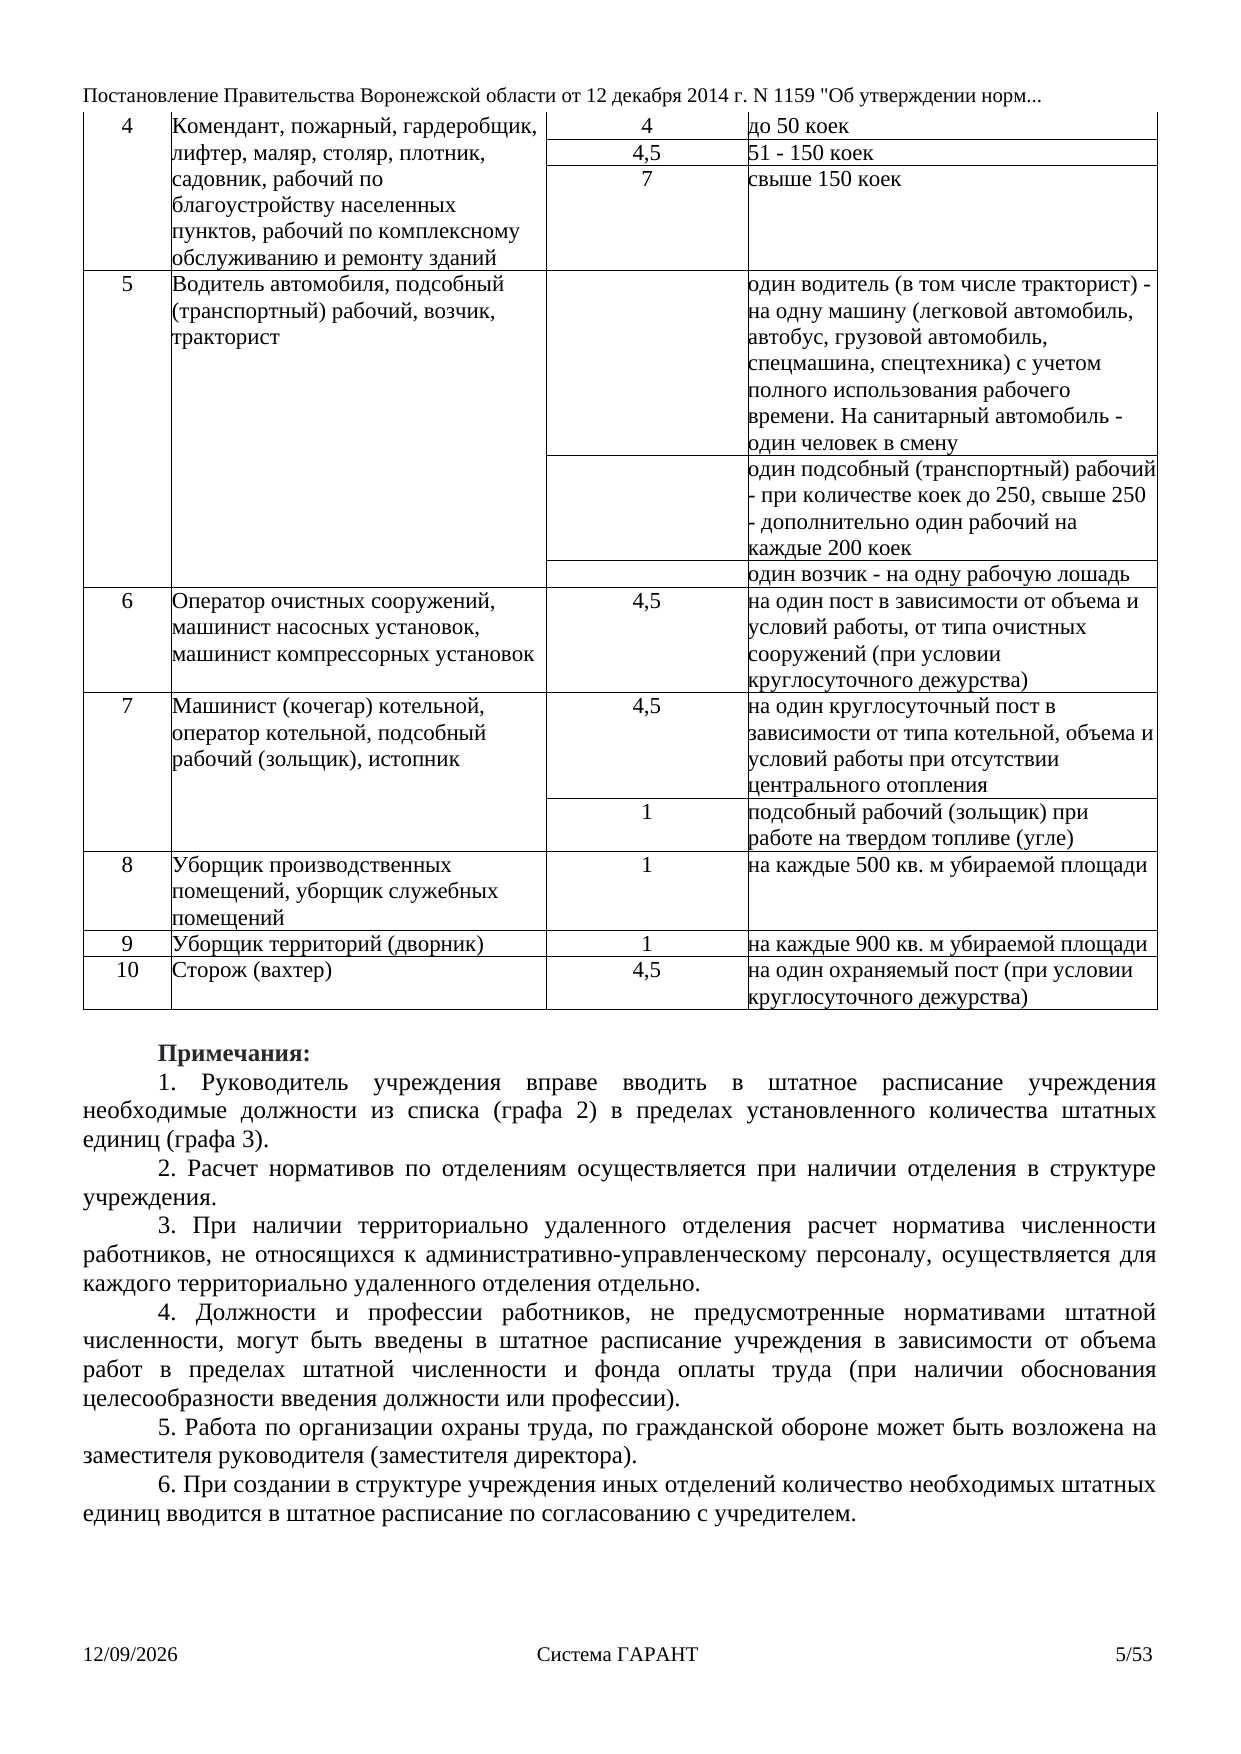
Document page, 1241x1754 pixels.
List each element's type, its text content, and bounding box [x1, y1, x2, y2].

table_cell до 50 коек [749, 112, 1157, 139]
table_cell 10 [84, 957, 171, 1009]
text 1. Руководитель учреждения вправе вводить в штатное расписание учреждения необходимые должности из списка (графа 2) в пределах установленного количества штатных единиц (графа 3). [83, 1067, 1157, 1153]
table_cell 1 [547, 852, 748, 930]
table_cell на один круглосуточный пост в зависимости от типа котельной, объема и условий работы при отсутствии центрального отопления [749, 693, 1157, 798]
table_cell Водитель автомобиля, подсобный (транспортный) рабочий, возчик, тракторист [172, 271, 546, 587]
table_cell один подсобный (транспортный) рабочий - при количестве коек до 250, свыше 250 - дополнительно один рабочий на каждые 200 коек [749, 456, 1157, 560]
table_cell 5 [84, 271, 171, 587]
text 5. Работа по организации охраны труда, по гражданской обороне может быть возложена на заместителя руководителя (заместителя директора). [83, 1412, 1157, 1469]
table_cell [547, 561, 748, 587]
table_cell Уборщик производственных помещений, уборщик служебных помещений [172, 852, 546, 930]
table_cell 7 [547, 166, 748, 270]
text 3. При наличии территориально удаленного отделения расчет норматива численности работников, не относящихся к административно-управленческому персоналу, осуществляется для каждого территориально удаленного отделения отдельно. [83, 1211, 1157, 1297]
text 4. Должности и профессии работников, не предусмотренные нормативами штатной численности, могут быть введены в штатное расписание учреждения в зависимости от объема работ в пределах штатной численности и фонда оплаты труда (при наличии обоснования целесообразности введения должности или профессии). [83, 1297, 1157, 1412]
table_cell 8 [84, 852, 171, 930]
table_cell Уборщик территорий (дворник) [172, 931, 546, 956]
table_cell Комендант, пожарный, гардеробщик, лифтер, маляр, столяр, плотник, садовник, рабочий по благоустройству населенных пунктов, рабочий по комплексному обслуживанию и ремонту зданий [172, 112, 546, 270]
table_cell 4,5 [547, 957, 748, 1009]
table_cell 4 [547, 112, 748, 139]
table_cell один водитель (в том числе тракторист) - на одну машину (легковой автомобиль, автобус, грузовой автомобиль, спецмашина, спецтехника) с учетом полного использования рабочего времени. На санитарный автомобиль - один человек в смену [749, 271, 1157, 455]
table_cell один возчик - на одну рабочую лошадь [749, 561, 1157, 587]
table_cell на каждые 500 кв. м убираемой площади [749, 852, 1157, 930]
table_cell [547, 456, 748, 560]
table_cell [547, 271, 748, 455]
table_cell 4,5 [547, 693, 748, 798]
text Примечания: [83, 1038, 1157, 1067]
text 2. Расчет нормативов по отделениям осуществляется при наличии отделения в структуре учреждения. [83, 1153, 1157, 1211]
table_cell 4,5 [547, 588, 748, 692]
table_cell подсобный рабочий (зольщик) при работе на твердом топливе (угле) [749, 799, 1157, 851]
table_cell 6 [84, 588, 171, 692]
table_cell на один охраняемый пост (при условии круглосуточного дежурства) [749, 957, 1157, 1009]
table_cell 4,5 [547, 140, 748, 165]
table_cell на каждые 900 кв. м убираемой площади [749, 931, 1157, 956]
table_cell 1 [547, 931, 748, 956]
table_cell Оператор очистных сооружений, машинист насосных установок, машинист компрессорных установок [172, 588, 546, 692]
table_cell на один пост в зависимости от объема и условий работы, от типа очистных сооружений (при условии круглосуточного дежурства) [749, 588, 1157, 692]
table_cell 1 [547, 799, 748, 851]
text 6. При создании в структуре учреждения иных отделений количество необходимых штатных единиц вводится в штатное расписание по согласованию с учредителем. [83, 1469, 1157, 1527]
table_cell 51 - 150 коек [749, 140, 1157, 165]
table_cell Машинист (кочегар) котельной, оператор котельной, подсобный рабочий (зольщик), истопник [172, 693, 546, 851]
table_cell Сторож (вахтер) [172, 957, 546, 1009]
table_cell 9 [84, 931, 171, 956]
table_cell свыше 150 коек [749, 166, 1157, 270]
table_cell 7 [84, 693, 171, 851]
table_cell 4 [84, 112, 171, 270]
